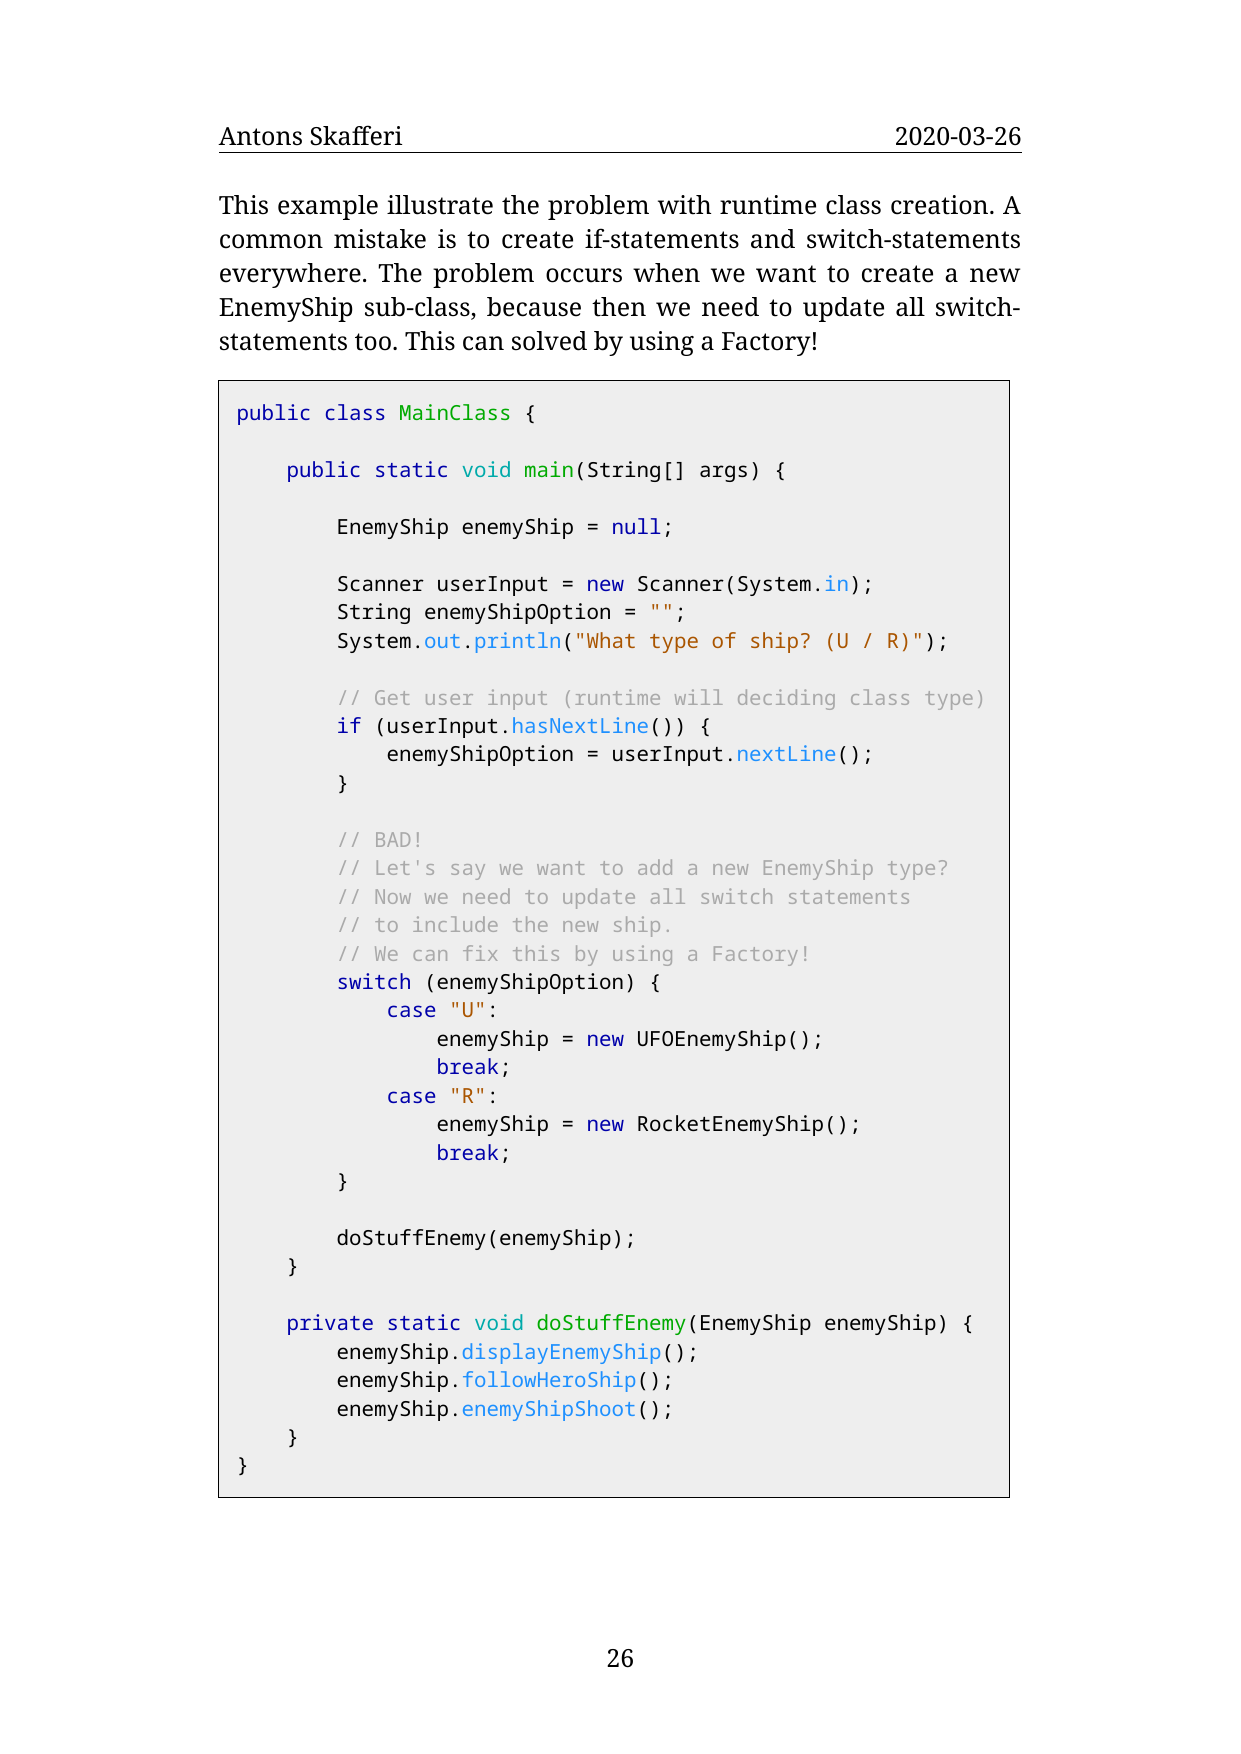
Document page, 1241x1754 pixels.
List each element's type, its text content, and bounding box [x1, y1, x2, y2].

text This example illustrate the problem with runtime class creation. A common mistake is to create if-statements and switch-statements everywhere. The problem occurs when we want to create a new EnemyShip sub-class, because then we need to update all switch-statements too. This can solved by using a Factory! [218, 188, 1022, 358]
